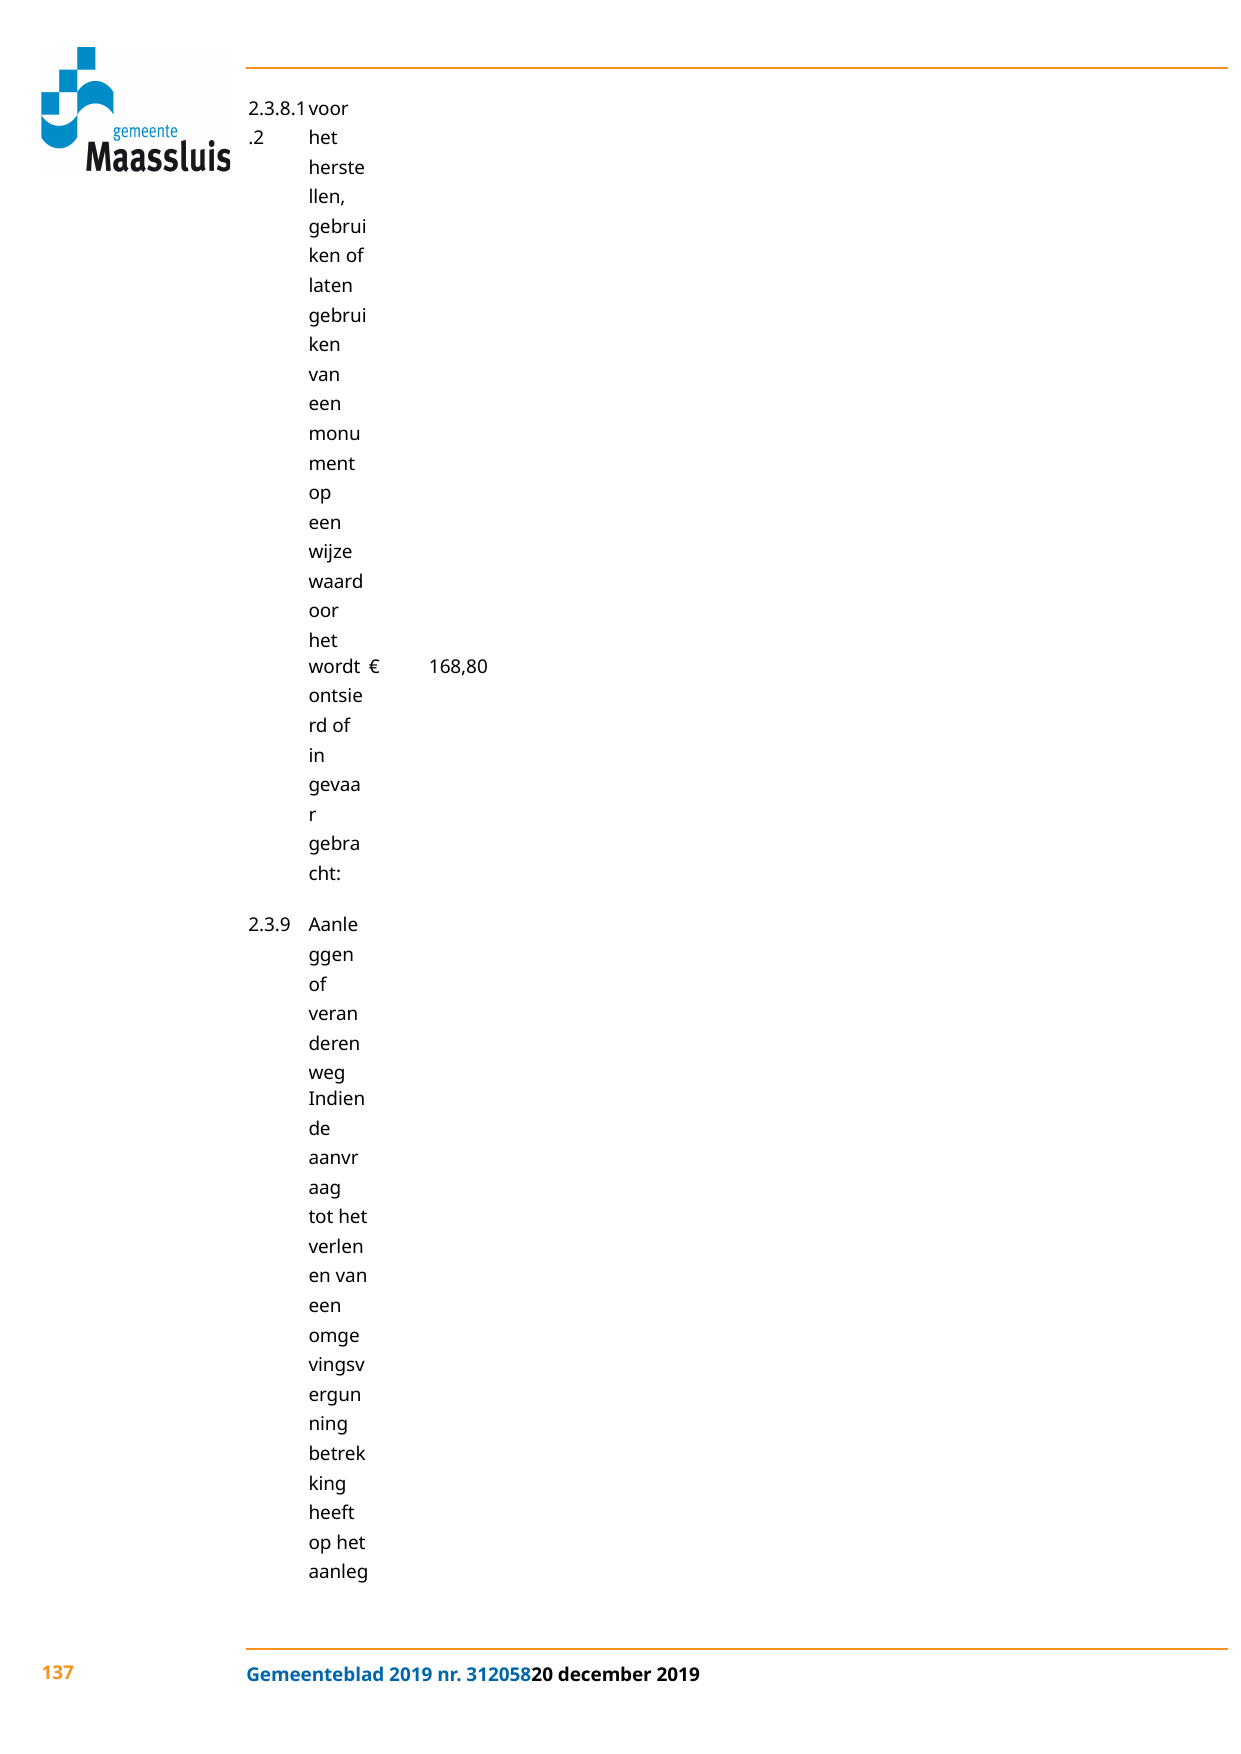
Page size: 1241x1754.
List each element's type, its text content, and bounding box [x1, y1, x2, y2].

table_cell [429, 1085, 489, 1584]
table_cell [489, 95, 549, 653]
table_cell [429, 912, 489, 1085]
table_cell [489, 1085, 549, 1584]
table_cell [489, 653, 549, 886]
table_cell Indien de aanvraag tot het verlenen van een omgevingsvergunning betrekking heeft op het aanleg [308, 1085, 368, 1584]
table_cell [248, 886, 308, 912]
table_cell 2.3.8.1.2 [248, 95, 308, 653]
picture [41, 47, 231, 172]
table_cell Aanleggen of veranderen weg [308, 912, 368, 1085]
table_cell [489, 886, 549, 912]
table_cell voor het herstellen, gebruiken of laten gebruiken van een monument op een wijze waardoor het [308, 95, 368, 653]
table_cell [369, 1085, 429, 1584]
table_cell [429, 886, 489, 912]
table_cell 2.3.9 [248, 912, 308, 1085]
picture [41, 47, 77, 92]
table_cell [308, 886, 368, 912]
table_cell [369, 886, 429, 912]
table_cell [248, 1085, 308, 1584]
table_cell € [369, 653, 429, 886]
table_cell [369, 912, 429, 1085]
table_cell [369, 95, 429, 653]
table_cell [248, 653, 308, 886]
table_cell [489, 912, 549, 1085]
table_cell [429, 95, 489, 653]
table_cell wordt ontsierd of in gevaar gebracht: [308, 653, 368, 886]
table_cell 168,80 [429, 653, 489, 886]
